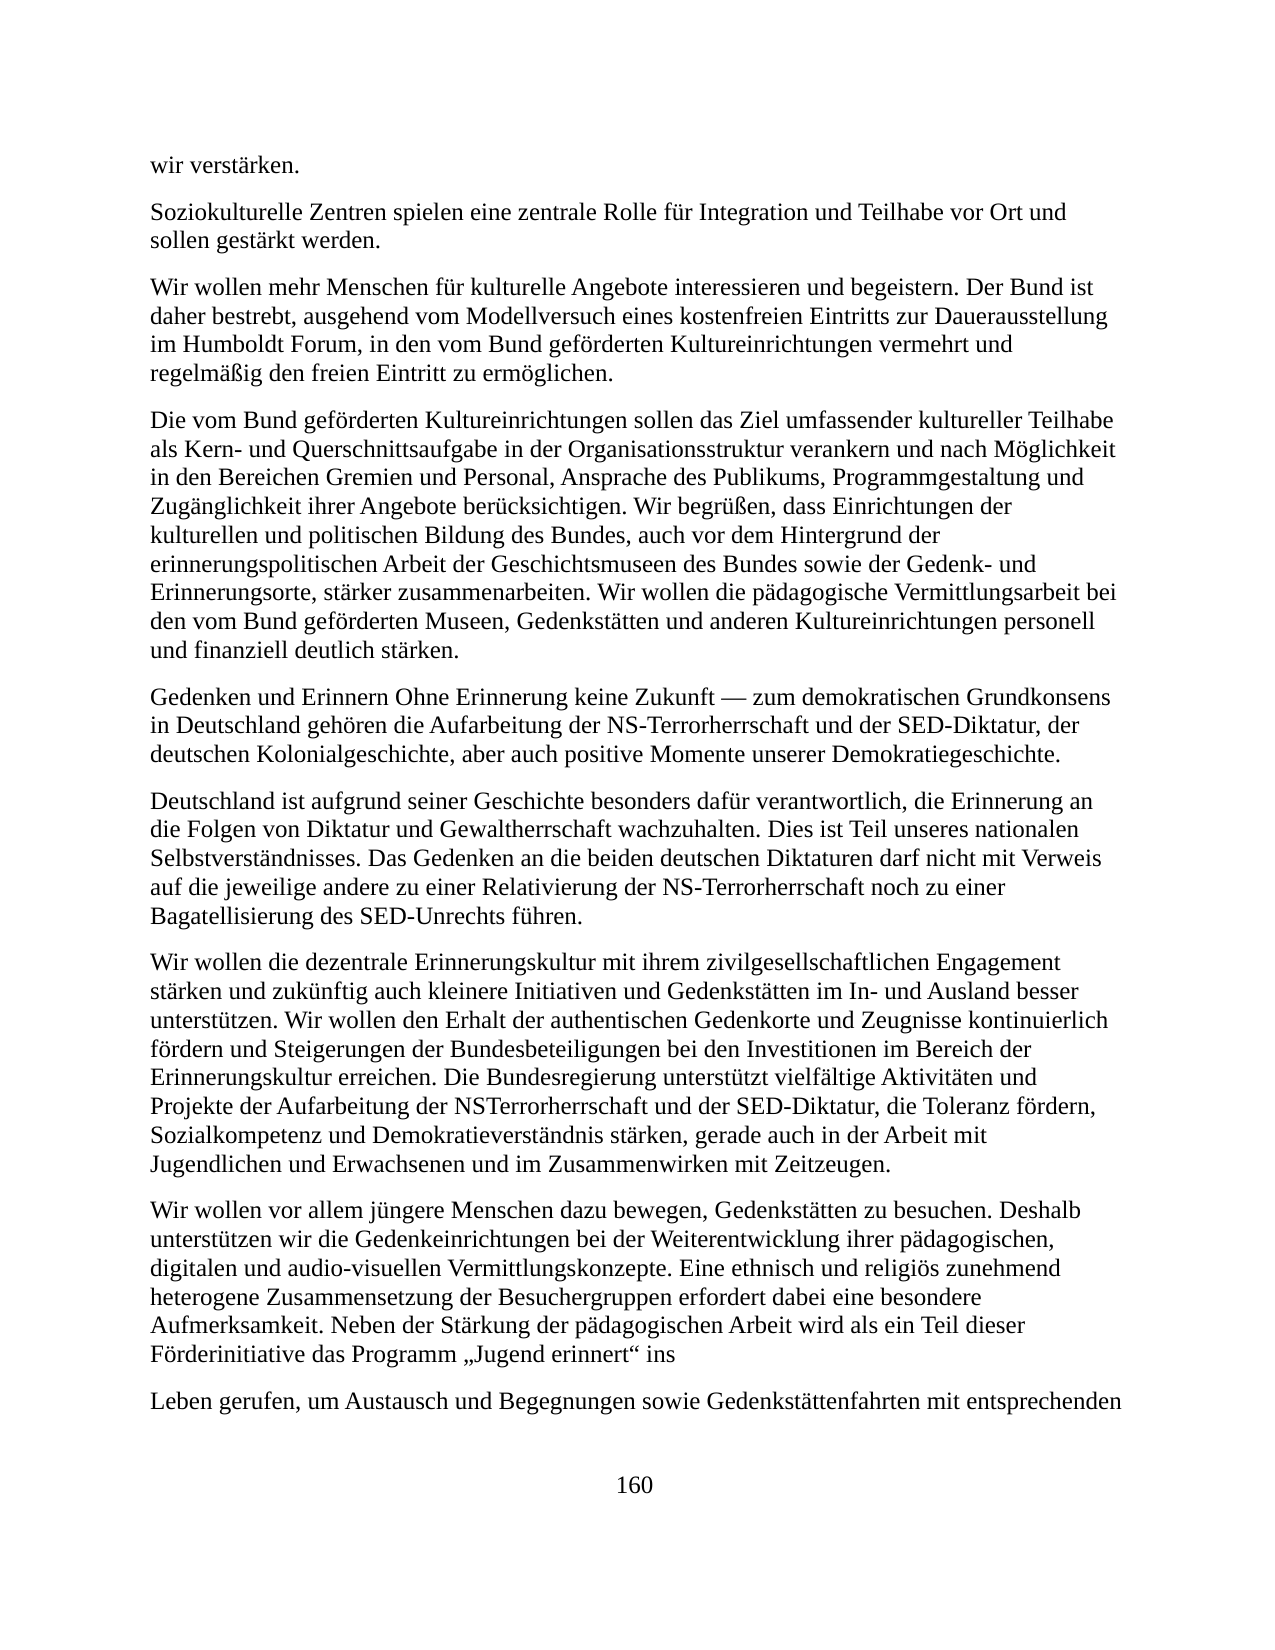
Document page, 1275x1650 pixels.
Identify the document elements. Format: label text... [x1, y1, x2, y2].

text Die vom Bund geförderten Kultureinrichtungen sollen das Ziel umfassender kultureller Teilhabe als Kern- und Querschnittsaufgabe in der Organisationsstruktur verankern und nach Möglichkeit in den Bereichen Gremien und Personal, Ansprache des Publikums, Programmgestaltung und Zugänglichkeit ihrer Angebote berücksichtigen. Wir begrüßen, dass Einrichtungen der kulturellen und politischen Bildung des Bundes, auch vor dem Hintergrund der erinnerungspolitischen Arbeit der Geschichtsmuseen des Bundes sowie der Gedenk- und Erinnerungsorte, stärker zusammenarbeiten. Wir wollen die pädagogische Vermittlungsarbeit bei den vom Bund geförderten Museen, Gedenkstätten und anderen Kultureinrichtungen personell und finanziell deutlich stärken. [150, 405, 1125, 664]
text Deutschland ist aufgrund seiner Geschichte besonders dafür verantwortlich, die Erinnerung an die Folgen von Diktatur und Gewaltherrschaft wachzuhalten. Dies ist Teil unseres nationalen Selbstverständnisses. Das Gedenken an die beiden deutschen Diktaturen darf nicht mit Verweis auf die jeweilige andere zu einer Relativierung der NS-Terrorherrschaft noch zu einer Bagatellisierung des SED-Unrechts führen. [150, 786, 1125, 929]
text Wir wollen vor allem jüngere Menschen dazu bewegen, Gedenkstätten zu besuchen. Deshalb unterstützen wir die Gedenkeinrichtungen bei der Weiterentwicklung ihrer pädagogischen, digitalen und audio-visuellen Vermittlungskonzepte. Eine ethnisch und religiös zunehmend heterogene Zusammensetzung der Besuchergruppen erfordert dabei eine besondere Aufmerksamkeit. Neben der Stärkung der pädagogischen Arbeit wird als ein Teil dieser Förderinitiative das Programm „Jugend erinnert“ ins [150, 1195, 1125, 1368]
text Wir wollen mehr Menschen für kulturelle Angebote interessieren und begeistern. Der Bund ist daher bestrebt, ausgehend vom Modellversuch eines kostenfreien Eintritts zur Dauerausstellung im Humboldt Forum, in den vom Bund geförderten Kultureinrichtungen vermehrt und regelmäßig den freien Eintritt zu ermöglichen. [150, 272, 1125, 387]
text Soziokulturelle Zentren spielen eine zentrale Rolle für Integration und Teilhabe vor Ort und sollen gestärkt werden. [150, 197, 1125, 254]
text Gedenken und Erinnern Ohne Erinnerung keine Zukunft — zum demokratischen Grundkonsens in Deutschland gehören die Aufarbeitung der NS-Terrorherrschaft und der SED-Diktatur, der deutschen Kolonialgeschichte, aber auch positive Momente unserer Demokratiegeschichte. [150, 682, 1125, 768]
text wir verstärken. [150, 150, 1125, 179]
text Wir wollen die dezentrale Erinnerungskultur mit ihrem zivilgesellschaftlichen Engagement stärken und zukünftig auch kleinere Initiativen und Gedenkstätten im In- und Ausland besser unterstützen. Wir wollen den Erhalt der authentischen Gedenkorte und Zeugnisse kontinuierlich fördern und Steigerungen der Bundesbeteiligungen bei den Investitionen im Bereich der Erinnerungskultur erreichen. Die Bundesregierung unterstützt vielfältige Aktivitäten und Projekte der Aufarbeitung der NSTerrorherrschaft und der SED-Diktatur, die Toleranz fördern, Sozialkompetenz und Demokratieverständnis stärken, gerade auch in der Arbeit mit Jugendlichen und Erwachsenen und im Zusammenwirken mit Zeitzeugen. [150, 947, 1125, 1177]
text Leben gerufen, um Austausch und Begegnungen sowie Gedenkstättenfahrten mit entsprechenden [150, 1386, 1125, 1414]
